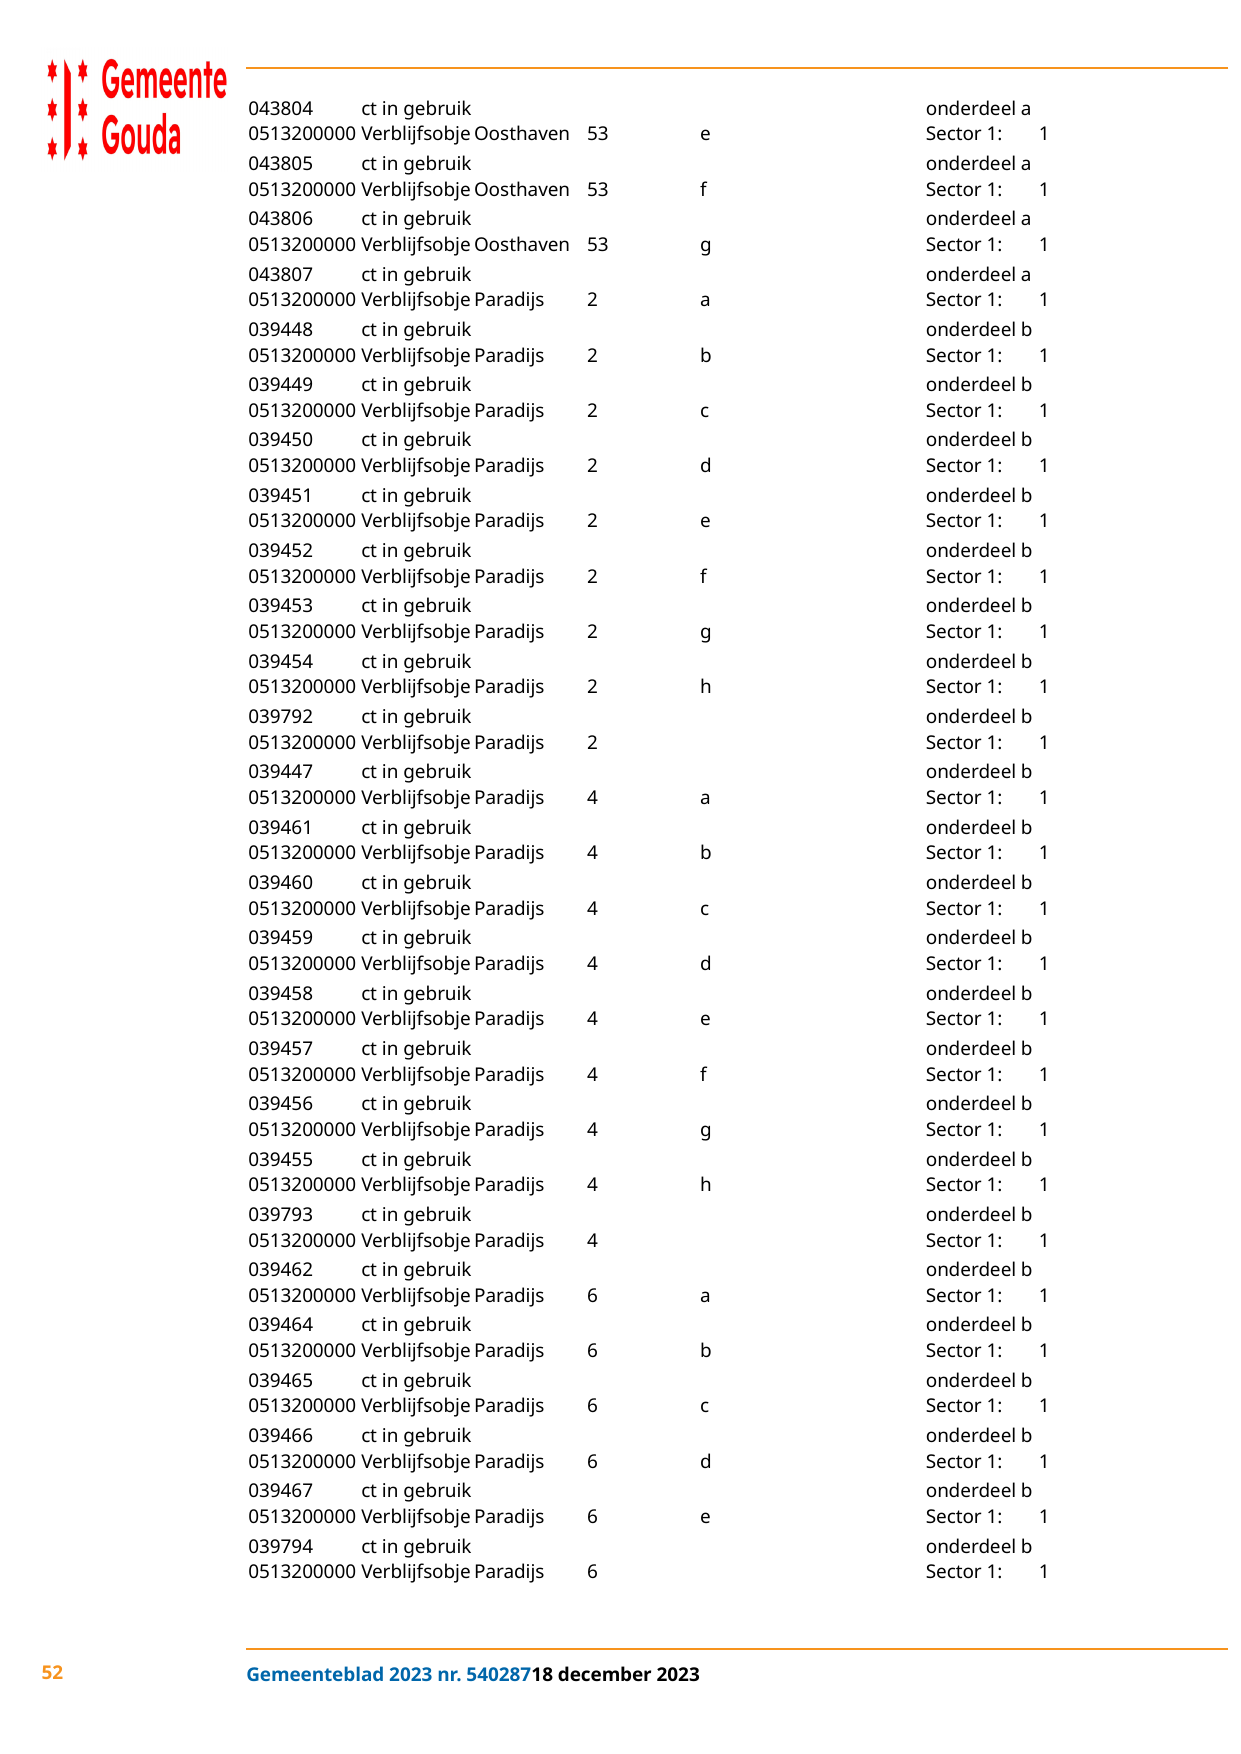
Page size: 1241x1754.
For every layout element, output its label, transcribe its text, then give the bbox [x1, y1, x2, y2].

table_cell 2 [587, 729, 700, 784]
table_cell Sector 1: onderdeel b [926, 1503, 1038, 1559]
table_cell 6 [587, 1282, 700, 1337]
table_cell Paradijs [474, 1559, 587, 1584]
table_cell 6 [587, 1448, 700, 1503]
table_cell e [700, 121, 813, 176]
table_cell Sector 1: onderdeel b [926, 1061, 1038, 1116]
table_cell 53 [587, 231, 700, 286]
table_cell 2 [587, 508, 700, 563]
table_cell c [700, 397, 813, 452]
table_cell Sector 1: [926, 1559, 1038, 1584]
table_cell [813, 784, 926, 839]
table_cell [813, 618, 926, 674]
table_cell [813, 563, 926, 618]
table_cell g [700, 618, 813, 674]
table_cell 2 [587, 674, 700, 729]
table_cell [813, 1282, 926, 1337]
table_cell a [700, 784, 813, 839]
table_cell 4 [587, 1171, 700, 1227]
table_cell Verblijfsobject in gebruik [361, 1227, 474, 1282]
table_cell [813, 1171, 926, 1227]
table_cell Verblijfsobject in gebruik [361, 895, 474, 950]
table_cell [813, 1338, 926, 1393]
table_cell Oosthaven [474, 176, 587, 231]
table_cell 1 [1039, 840, 1152, 895]
table_cell 1 [1039, 508, 1152, 563]
table_cell 1 [1039, 674, 1152, 729]
table_cell Sector 1: onderdeel b [926, 1006, 1038, 1061]
table_cell Paradijs [474, 729, 587, 784]
table_cell Verblijfsobje [361, 1559, 474, 1584]
table_cell 0513200000039461 [248, 784, 361, 839]
table_cell 2 [587, 286, 700, 342]
table_cell 1 [1039, 1006, 1152, 1061]
table_cell [813, 508, 926, 563]
table_cell Paradijs [474, 1282, 587, 1337]
table_cell [813, 1006, 926, 1061]
table_cell Verblijfsobject in gebruik [361, 1338, 474, 1393]
table_cell Paradijs [474, 397, 587, 452]
table_cell [700, 729, 813, 784]
table_cell 1 [1039, 121, 1152, 176]
table_cell 1 [1039, 784, 1152, 839]
table_cell 1 [1039, 176, 1152, 231]
table_cell Sector 1: onderdeel b [926, 674, 1038, 729]
table_cell 0513200000039447 [248, 729, 361, 784]
table_cell 2 [587, 397, 700, 452]
table_cell [813, 231, 926, 286]
table_cell 4 [587, 1116, 700, 1171]
table_cell 1 [1039, 286, 1152, 342]
table_cell Paradijs [474, 1227, 587, 1282]
table_cell 6 [587, 1338, 700, 1393]
table_cell [813, 840, 926, 895]
table_cell 4 [587, 784, 700, 839]
table_cell Sector 1: onderdeel b [926, 342, 1038, 397]
table_cell [813, 342, 926, 397]
table_cell Paradijs [474, 1338, 587, 1393]
table_cell ct in gebruik [361, 95, 474, 121]
table_cell 4 [587, 895, 700, 950]
table_cell 0513200000039457 [248, 1006, 361, 1061]
table_cell 0513200000043805 [248, 121, 361, 176]
table_cell 1 [1039, 1338, 1152, 1393]
table_cell Verblijfsobject in gebruik [361, 397, 474, 452]
picture [41, 47, 231, 172]
table_cell Verblijfsobject in gebruik [361, 1061, 474, 1116]
table_cell Paradijs [474, 895, 587, 950]
table_cell Sector 1: onderdeel b [926, 1116, 1038, 1171]
table_cell Paradijs [474, 563, 587, 618]
table_cell Sector 1: onderdeel a [926, 231, 1038, 286]
table_cell Paradijs [474, 1171, 587, 1227]
table_cell 1 [1039, 1061, 1152, 1116]
table_cell c [700, 1393, 813, 1448]
table_cell 043804 [248, 95, 361, 121]
table_cell Sector 1: onderdeel a [926, 121, 1038, 176]
table_cell 4 [587, 1227, 700, 1282]
table_cell Sector 1: onderdeel b [926, 729, 1038, 784]
table_cell [813, 895, 926, 950]
table_cell Paradijs [474, 1448, 587, 1503]
table_cell Paradijs [474, 618, 587, 674]
table_cell 0513200000039454 [248, 618, 361, 674]
table_cell 1 [1039, 1227, 1152, 1282]
table_cell Sector 1: onderdeel b [926, 784, 1038, 839]
table_cell Sector 1: onderdeel b [926, 397, 1038, 452]
table_cell Paradijs [474, 453, 587, 508]
table_cell 0513200000039464 [248, 1282, 361, 1337]
table_cell 1 [1039, 563, 1152, 618]
table_cell 6 [587, 1559, 700, 1584]
table_cell [700, 1227, 813, 1282]
table_cell Verblijfsobject in gebruik [361, 840, 474, 895]
table_cell h [700, 674, 813, 729]
table_cell [813, 176, 926, 231]
table_cell Verblijfsobject in gebruik [361, 231, 474, 286]
table_cell 0513200000039455 [248, 1116, 361, 1171]
table_cell 1 [1039, 729, 1152, 784]
table_cell [474, 95, 587, 121]
table_cell 1 [1039, 1503, 1152, 1559]
table_cell 1 [1039, 231, 1152, 286]
table_cell a [700, 1282, 813, 1337]
table_cell f [700, 1061, 813, 1116]
table_cell g [700, 1116, 813, 1171]
table_cell [587, 95, 700, 121]
table_cell [813, 1448, 926, 1503]
table_cell 0513200000039462 [248, 1227, 361, 1282]
table_cell [813, 1227, 926, 1282]
table_cell [700, 1559, 813, 1584]
table_cell 0513200000039466 [248, 1393, 361, 1448]
table_cell Sector 1: onderdeel b [926, 286, 1038, 342]
table_cell Sector 1: onderdeel b [926, 1393, 1038, 1448]
table_cell d [700, 1448, 813, 1503]
table_cell 0513200000039449 [248, 342, 361, 397]
table_cell b [700, 1338, 813, 1393]
table_cell 0513200000039460 [248, 840, 361, 895]
table_cell Paradijs [474, 840, 587, 895]
table_cell Verblijfsobject in gebruik [361, 286, 474, 342]
table_cell Sector 1: onderdeel b [926, 618, 1038, 674]
table_cell Verblijfsobject in gebruik [361, 1171, 474, 1227]
table_cell Paradijs [474, 674, 587, 729]
table_cell f [700, 176, 813, 231]
table_cell Paradijs [474, 1061, 587, 1116]
table_cell Paradijs [474, 784, 587, 839]
table_cell Paradijs [474, 1006, 587, 1061]
table_cell 0513200000039453 [248, 563, 361, 618]
table_cell [813, 397, 926, 452]
table_cell 1 [1039, 895, 1152, 950]
table_cell Sector 1: onderdeel b [926, 453, 1038, 508]
table_cell 6 [587, 1503, 700, 1559]
table_cell Sector 1: onderdeel b [926, 1338, 1038, 1393]
table_cell [813, 95, 926, 121]
table_cell Verblijfsobject in gebruik [361, 1116, 474, 1171]
table_cell b [700, 840, 813, 895]
table_cell Sector 1: onderdeel b [926, 950, 1038, 1006]
table_cell [813, 950, 926, 1006]
table_cell Verblijfsobject in gebruik [361, 674, 474, 729]
table_cell 1 [1039, 950, 1152, 1006]
table_cell 0513200000039793 [248, 1171, 361, 1227]
table_cell e [700, 508, 813, 563]
table_cell 0513200000039459 [248, 895, 361, 950]
table_cell 0513200000039465 [248, 1338, 361, 1393]
table_cell 0513200000039452 [248, 508, 361, 563]
table_cell 1 [1039, 1559, 1152, 1584]
table_cell [813, 1503, 926, 1559]
table_cell Paradijs [474, 1393, 587, 1448]
table_cell d [700, 453, 813, 508]
table_cell Verblijfsobject in gebruik [361, 176, 474, 231]
table_cell Verblijfsobject in gebruik [361, 1006, 474, 1061]
table_cell b [700, 342, 813, 397]
table_cell [700, 95, 813, 121]
table_cell 1 [1039, 1116, 1152, 1171]
table_cell d [700, 950, 813, 1006]
table_cell 0513200000043807 [248, 231, 361, 286]
table_cell Oosthaven [474, 121, 587, 176]
table_cell Paradijs [474, 342, 587, 397]
table_cell Sector 1: onderdeel b [926, 1282, 1038, 1337]
table_cell Sector 1: onderdeel b [926, 840, 1038, 895]
table_cell 1 [1039, 1393, 1152, 1448]
table_cell 6 [587, 1393, 700, 1448]
table_cell 4 [587, 1061, 700, 1116]
table_cell 2 [587, 618, 700, 674]
table_cell Sector 1: onderdeel a [926, 176, 1038, 231]
table_cell 0513200000039794 [248, 1503, 361, 1559]
table_cell 0513200000039456 [248, 1061, 361, 1116]
table_cell [813, 1116, 926, 1171]
table_cell Paradijs [474, 950, 587, 1006]
table_cell Paradijs [474, 286, 587, 342]
table_cell [813, 1393, 926, 1448]
table_cell 53 [587, 121, 700, 176]
table_cell 1 [1039, 342, 1152, 397]
table_cell Verblijfsobject in gebruik [361, 563, 474, 618]
table_cell 1 [1039, 397, 1152, 452]
table_cell 1 [1039, 1171, 1152, 1227]
table_cell 53 [587, 176, 700, 231]
table_cell Verblijfsobject in gebruik [361, 1282, 474, 1337]
table_cell 1 [1039, 1282, 1152, 1337]
table_cell Paradijs [474, 1116, 587, 1171]
table_cell 2 [587, 342, 700, 397]
table_cell 1 [1039, 1448, 1152, 1503]
table_cell Verblijfsobject in gebruik [361, 121, 474, 176]
table_cell Verblijfsobject in gebruik [361, 950, 474, 1006]
table_cell 0513200000039458 [248, 950, 361, 1006]
table_cell [813, 674, 926, 729]
table_cell 4 [587, 950, 700, 1006]
table_cell Verblijfsobject in gebruik [361, 729, 474, 784]
table_cell f [700, 563, 813, 618]
table_cell 2 [587, 453, 700, 508]
table_cell Sector 1: onderdeel b [926, 1171, 1038, 1227]
table_cell 0513200000039792 [248, 674, 361, 729]
table_cell Verblijfsobject in gebruik [361, 342, 474, 397]
table_cell Sector 1: onderdeel b [926, 563, 1038, 618]
table_cell onderdeel a [926, 95, 1038, 121]
table_cell Sector 1: onderdeel b [926, 895, 1038, 950]
table_cell 0513200000039451 [248, 453, 361, 508]
table_cell 4 [587, 1006, 700, 1061]
table_cell Verblijfsobject in gebruik [361, 508, 474, 563]
table_cell Oosthaven [474, 231, 587, 286]
table_cell Verblijfsobject in gebruik [361, 618, 474, 674]
table_cell Paradijs [474, 508, 587, 563]
table_cell 0513200000039448 [248, 286, 361, 342]
table_cell e [700, 1503, 813, 1559]
table_cell 0513200000 [248, 1559, 361, 1584]
table_cell h [700, 1171, 813, 1227]
table_cell Verblijfsobject in gebruik [361, 1503, 474, 1559]
table_cell 0513200000039467 [248, 1448, 361, 1503]
table_cell 4 [587, 840, 700, 895]
table_cell Verblijfsobject in gebruik [361, 784, 474, 839]
table_cell Sector 1: onderdeel b [926, 508, 1038, 563]
table_cell Paradijs [474, 1503, 587, 1559]
table_cell Verblijfsobject in gebruik [361, 1448, 474, 1503]
table_cell g [700, 231, 813, 286]
table_cell [813, 453, 926, 508]
table_cell [813, 286, 926, 342]
table_cell 0513200000043806 [248, 176, 361, 231]
table_cell 2 [587, 563, 700, 618]
table_cell [1039, 95, 1152, 121]
table_cell Sector 1: onderdeel b [926, 1448, 1038, 1503]
table_cell [813, 1061, 926, 1116]
table_cell 1 [1039, 453, 1152, 508]
table_cell [813, 121, 926, 176]
table_cell Sector 1: onderdeel b [926, 1227, 1038, 1282]
table_cell e [700, 1006, 813, 1061]
table_cell 1 [1039, 618, 1152, 674]
table_cell [813, 729, 926, 784]
table_cell Verblijfsobject in gebruik [361, 1393, 474, 1448]
table_cell a [700, 286, 813, 342]
table_cell c [700, 895, 813, 950]
table_cell 0513200000039450 [248, 397, 361, 452]
table_cell Verblijfsobject in gebruik [361, 453, 474, 508]
table_cell [813, 1559, 926, 1584]
